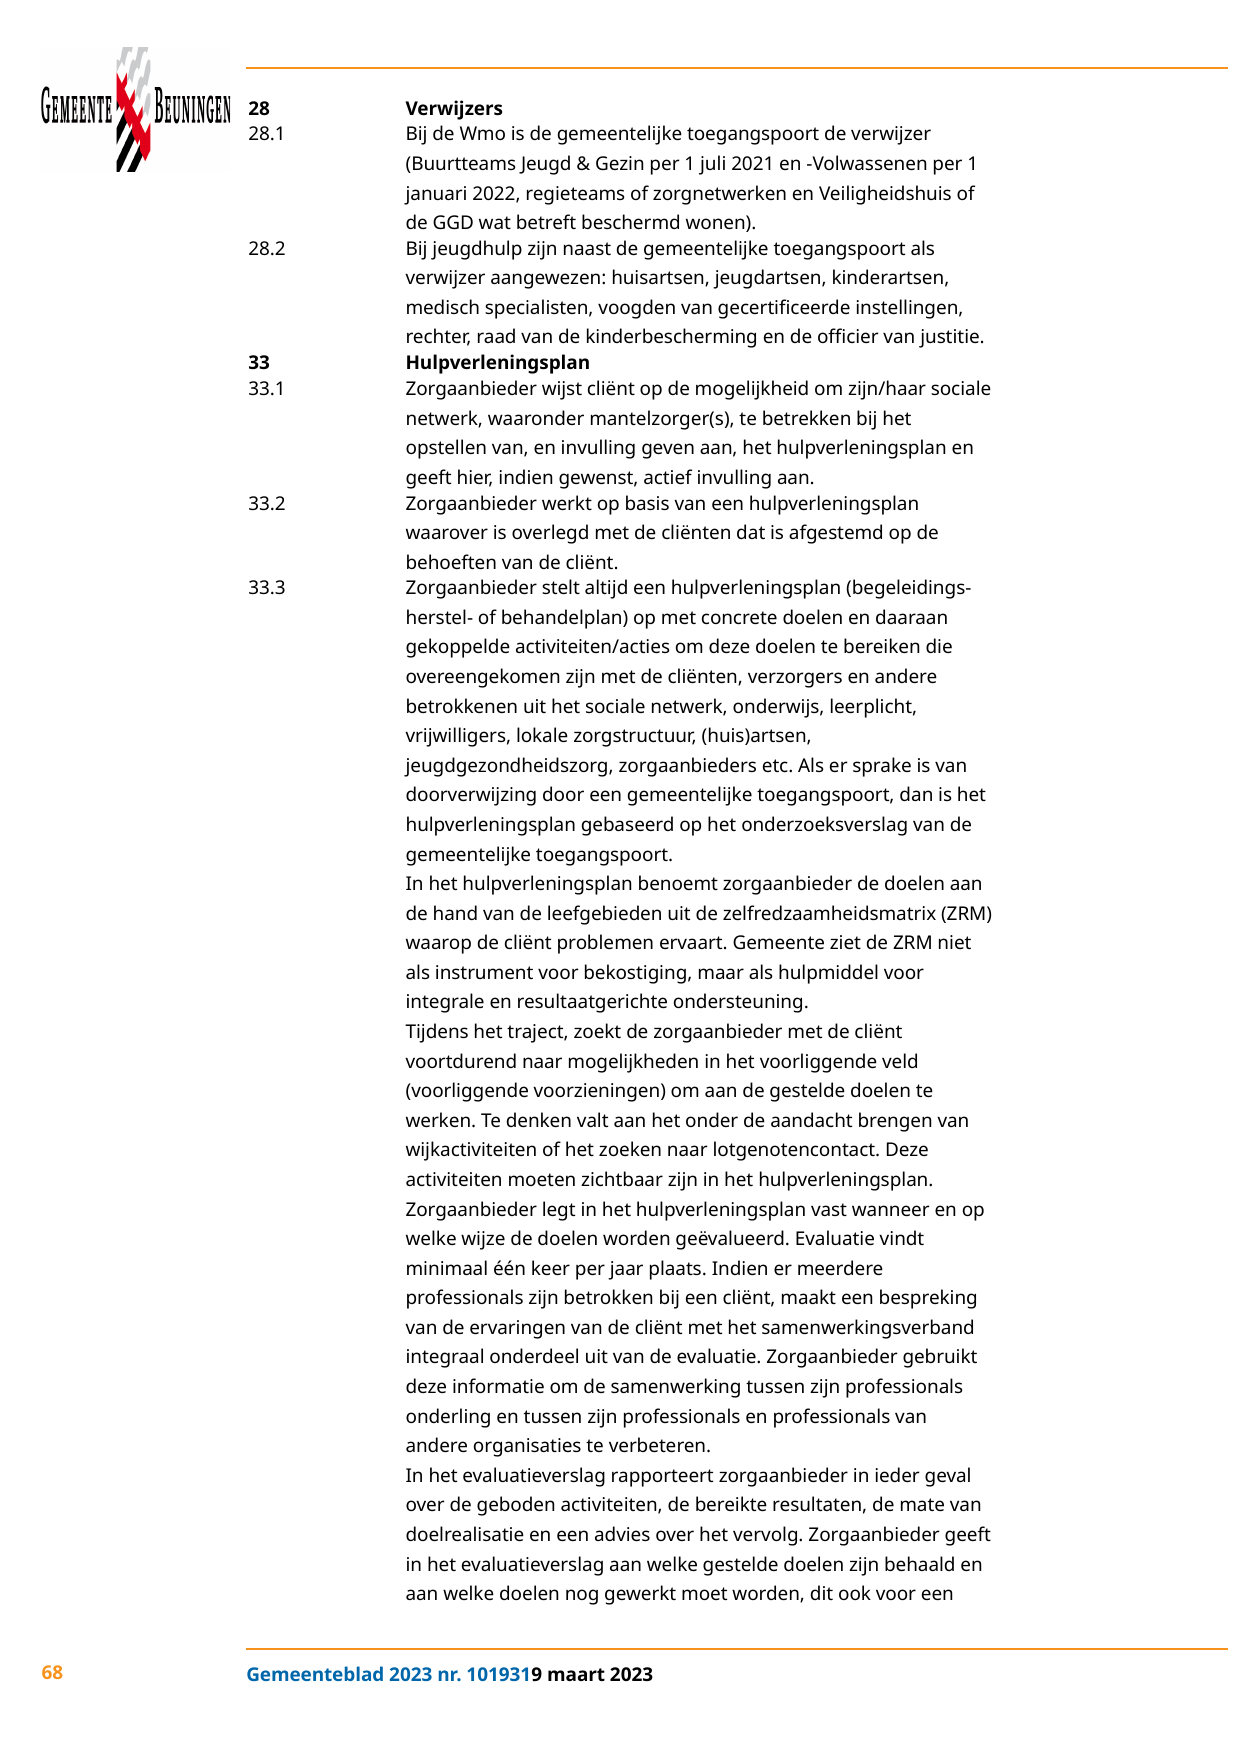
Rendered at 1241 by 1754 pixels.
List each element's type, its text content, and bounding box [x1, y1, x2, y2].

table_cell Bij jeugdhulp zijn naast de gemeentelijke toegangspoort als verwijzer aangewezen: huisartsen, jeugdartsen, kinderartsen, medisch specialisten, voogden van gecertificeerde instellingen, rechter, raad van de kinderbescherming en de officier van justitie. [405, 235, 994, 349]
table_cell 33.1 [248, 375, 405, 490]
table_cell 33.3 [248, 575, 405, 1606]
table_cell Verwijzers [405, 95, 994, 121]
table_cell Hulpverleningsplan [405, 350, 994, 375]
table_cell 28 [248, 95, 405, 121]
table_cell 28.1 [248, 121, 405, 235]
table_cell Zorgaanbieder wijst cliënt op de mogelijkheid om zijn/haar sociale netwerk, waaronder mantelzorger(s), te betrekken bij het opstellen van, en invulling geven aan, het hulpverleningsplan en geeft hier, indien gewenst, actief invulling aan. [405, 375, 994, 490]
table_cell Zorgaanbieder werkt op basis van een hulpverleningsplan waarover is overlegd met de cliënten dat is afgestemd op de behoeften van de cliënt. [405, 490, 994, 574]
table_cell 33 [248, 350, 405, 375]
table_cell Zorgaanbieder stelt altijd een hulpverleningsplan (begeleidings- herstel- of behandelplan) op met concrete doelen en daaraan gekoppelde activiteiten/acties om deze doelen te bereiken die overeengekomen zijn met de cliënten, verzorgers en andere betrokkenen uit het sociale netwerk, onderwijs, leerplicht, vrijwilligers, lokale zorgstructuur, (huis)artsen, jeugdgezondheidszorg, zorgaanbieders etc. Als er sprake is van doorverwijzing door een gemeentelijke toegangspoort, dan is het hulpverleningsplan gebaseerd op het onderzoeksverslag van de gemeentelijke toegangspoort. In het hulpverleningsplan benoemt zorgaanbieder de doelen aan de hand van de leefgebieden uit de zelfredzaamheidsmatrix (ZRM) waarop de cliënt problemen ervaart. Gemeente ziet de ZRM niet als instrument voor bekostiging, maar als hulpmiddel voor integrale en resultaatgerichte ondersteuning. Tijdens het traject, zoekt de zorgaanbieder met de cliënt voortdurend naar mogelijkheden in het voorliggende veld (voorliggende voorzieningen) om aan de gestelde doelen te werken. Te denken valt aan het onder de aandacht brengen van wijkactiviteiten of het zoeken naar lotgenotencontact. Deze activiteiten moeten zichtbaar zijn in het hulpverleningsplan. Zorgaanbieder legt in het hulpverleningsplan vast wanneer en op welke wijze de doelen worden geëvalueerd. Evaluatie vindt minimaal één keer per jaar plaats. Indien er meerdere professionals zijn betrokken bij een cliënt, maakt een bespreking van de ervaringen van de cliënt met het samenwerkingsverband integraal onderdeel uit van de evaluatie. Zorgaanbieder gebruikt deze informatie om de samenwerking tussen zijn professionals onderling en tussen zijn professionals en professionals van andere organisaties te verbeteren. In het evaluatieverslag rapporteert zorgaanbieder in ieder geval over de geboden activiteiten, de bereikte resultaten, de mate van doelrealisatie en een advies over het vervolg. Zorgaanbieder geeft in het evaluatieverslag aan welke gestelde doelen zijn behaald en aan welke doelen nog gewerkt moet worden, dit ook voor een [405, 575, 994, 1606]
table_cell 33.2 [248, 490, 405, 574]
table_cell Bij de Wmo is de gemeentelijke toegangspoort de verwijzer (Buurtteams Jeugd & Gezin per 1 juli 2021 en -Volwassenen per 1 januari 2022, regieteams of zorgnetwerken en Veiligheidshuis of de GGD wat betreft beschermd wonen). [405, 121, 994, 235]
table_cell 28.2 [248, 235, 405, 349]
picture [41, 47, 231, 172]
